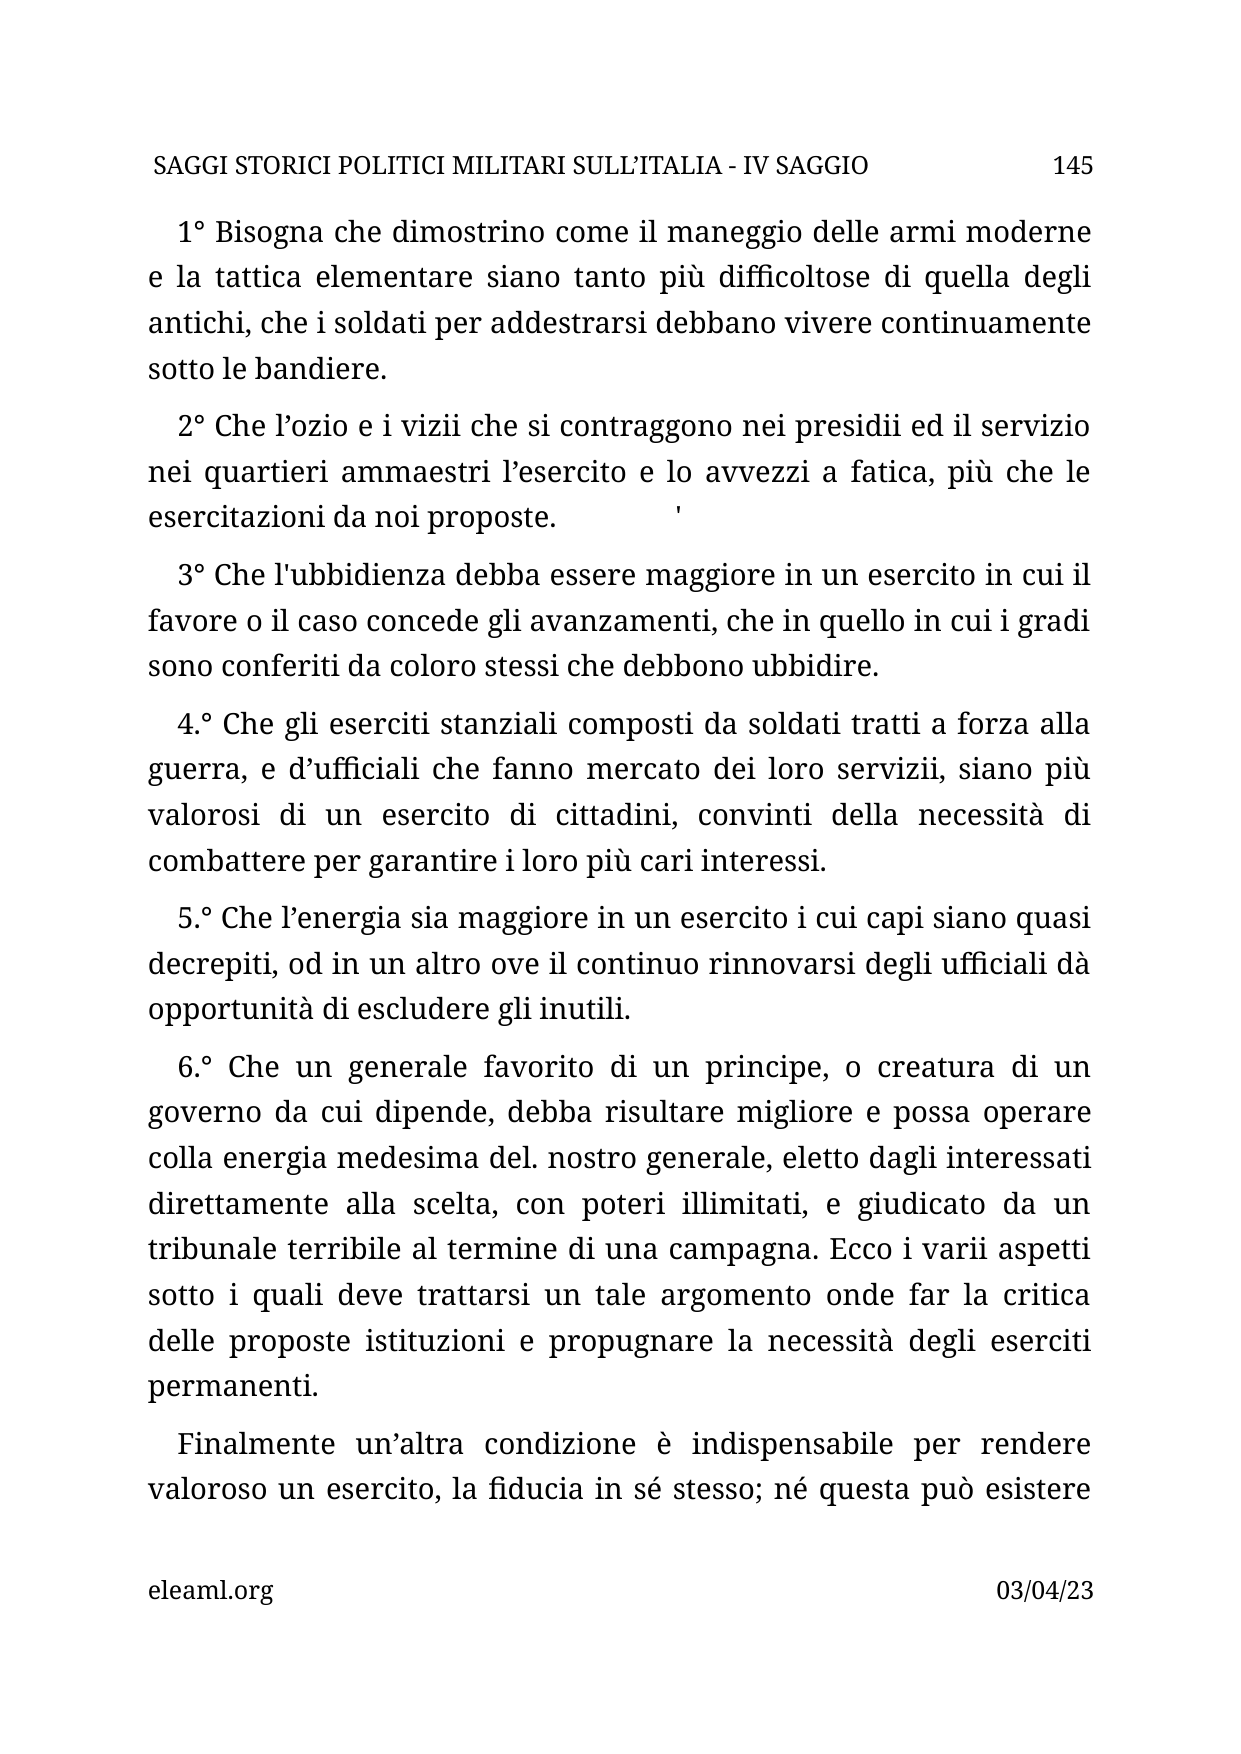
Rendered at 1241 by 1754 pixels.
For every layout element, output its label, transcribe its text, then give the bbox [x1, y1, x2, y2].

text 3° Che l'ubbidienza debba essere maggiore in un esercito in cui il favore o il caso concede gli avanzamenti, che in quello in cui i gradi sono conferiti da coloro stessi che debbono ubbidire. [148, 554, 1093, 685]
text 4.° Che gli eserciti stanziali composti da soldati tratti a forza alla guerra, e d’ufficiali che fanno mercato dei loro servizii, siano più valorosi di un esercito di cittadini, convinti della necessità di combattere per garantire i loro più cari interessi. [148, 703, 1093, 879]
text 1° Bisogna che dimostrino come il maneggio delle armi moderne e la tattica elementare siano tanto più difficoltose di quella degli antichi, che i soldati per addestrarsi debbano vivere continuamente sotto le bandiere. [148, 211, 1093, 388]
text 6.° Che un generale favorito di un principe, o creatura di un governo da cui dipende, debba risultare migliore e possa operare colla energia medesima del. nostro generale, eletto dagli interessati direttamente alla scelta, con poteri illimitati, e giudicato da un tribunale terribile al termine di una campagna. Ecco i varii aspetti sotto i quali deve trattarsi un tale argomento onde far la critica delle proposte istituzioni e propugnare la necessità degli eserciti permanenti. [148, 1046, 1093, 1405]
text Finalmente un’altra condizione è indispensabile per rendere valoroso un esercito, la fiducia in sé stesso; né questa può esistere [148, 1423, 1093, 1508]
text 2° Che l’ozio e i vizii che si contraggono nei presidii ed il servizio nei quartieri ammaestri l’esercito e lo avvezzi a fatica, più che le esercitazioni da noi proposte. ' [148, 406, 1093, 536]
text 5.° Che l’energia sia maggiore in un esercito i cui capi siano quasi decrepiti, od in un altro ove il continuo rinnovarsi degli ufficiali dà opportunità di escludere gli inutili. [148, 897, 1093, 1028]
